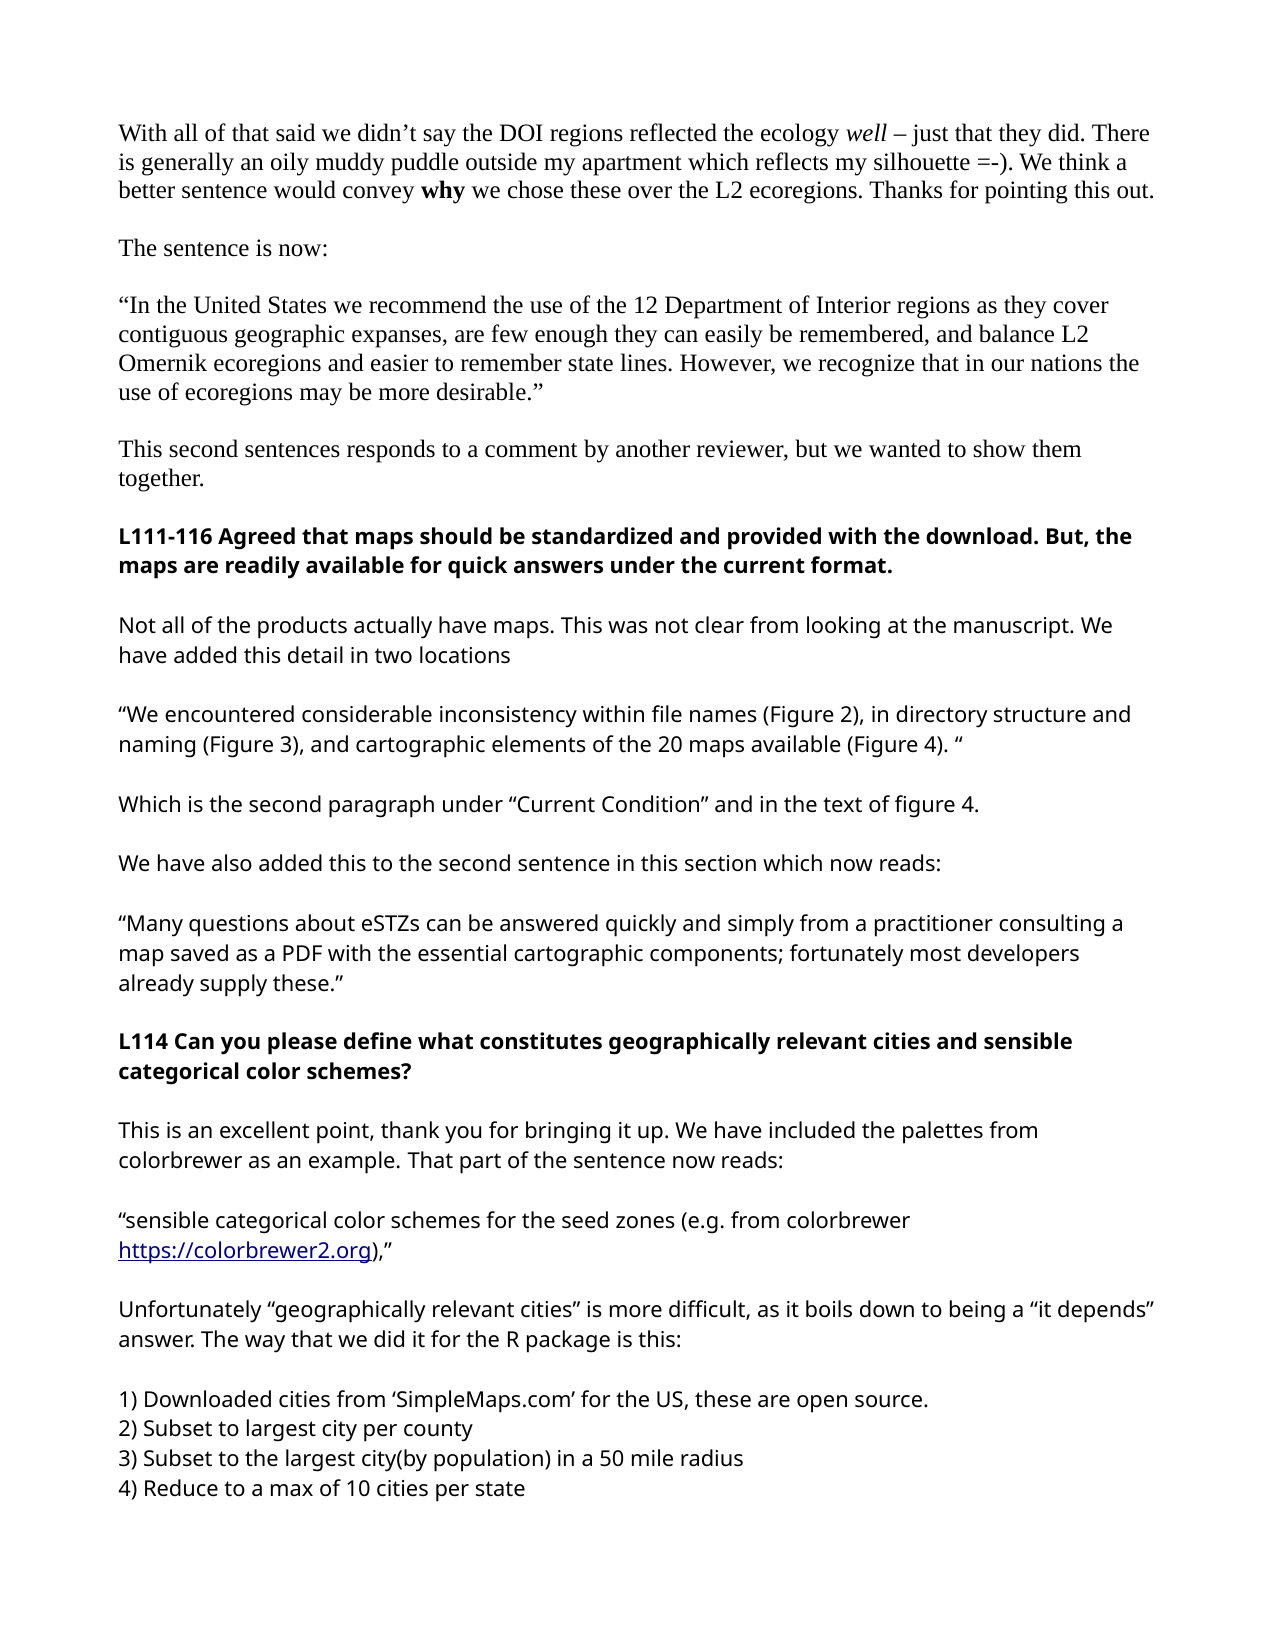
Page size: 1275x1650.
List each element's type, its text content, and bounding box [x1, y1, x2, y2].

text 1) Downloaded cities from ‘SimpleMaps.com’ for the US, these are open source. [118, 1383, 1157, 1413]
text Unfortunately “geographically relevant cities” is more difficult, as it boils down to being a “it depends” answer. The way that we did it for the R package is this: [118, 1294, 1157, 1354]
text The sentence is now: [118, 233, 1157, 262]
text With all of that said we didn’t say the DOI regions reflected the ecology well – just that they did. There is generally an oily muddy puddle outside my apartment which reflects my silhouette =-). We think a better sentence would convey why we chose these over the L2 ecoregions. Thanks for pointing this out. [118, 118, 1157, 204]
text Not all of the products actually have maps. This was not clear from looking at the manuscript. We have added this detail in two locations [118, 610, 1157, 669]
text Which is the second paragraph under “Current Condition” and in the text of figure 4. [118, 789, 1157, 818]
text “In the United States we recommend the use of the 12 Department of Interior regions as they cover contiguous geographic expanses, are few enough they can easily be remembered, and balance L2 Omernik ecoregions and easier to remember state lines. However, we recognize that in our nations the use of ecoregions may be more desirable.” [118, 291, 1157, 406]
text 2) Subset to largest city per county [118, 1413, 1157, 1443]
text “sensible categorical color schemes for the seed zones (e.g. from colorbrewer https://colorbrewer2.org),” [118, 1205, 1157, 1264]
text L114 Can you please define what constitutes geographically relevant cities and sensible categorical color schemes? [118, 997, 1157, 1086]
text L111-116 Agreed that maps should be standardized and provided with the download. But, the maps are readily available for quick answers under the current format. [118, 492, 1157, 580]
text 3) Subset to the largest city(by population) in a 50 mile radius [118, 1443, 1157, 1473]
text This is an excellent point, thank you for bringing it up. We have included the palettes from colorbrewer as an example. That part of the sentence now reads: [118, 1115, 1157, 1175]
text We have also added this to the second sentence in this section which now reads: [118, 848, 1157, 878]
text This second sentences responds to a comment by another reviewer, but we wanted to show them together. [118, 434, 1157, 492]
text “We encountered considerable inconsistency within file names (Figure 2), in directory structure and naming (Figure 3), and cartographic elements of the 20 maps available (Figure 4). “ [118, 699, 1157, 759]
text “Many questions about eSTZs can be answered quickly and simply from a practitioner consulting a map saved as a PDF with the essential cartographic components; fortunately most developers already supply these.” [118, 908, 1157, 997]
text 4) Reduce to a max of 10 cities per state [118, 1473, 1157, 1503]
